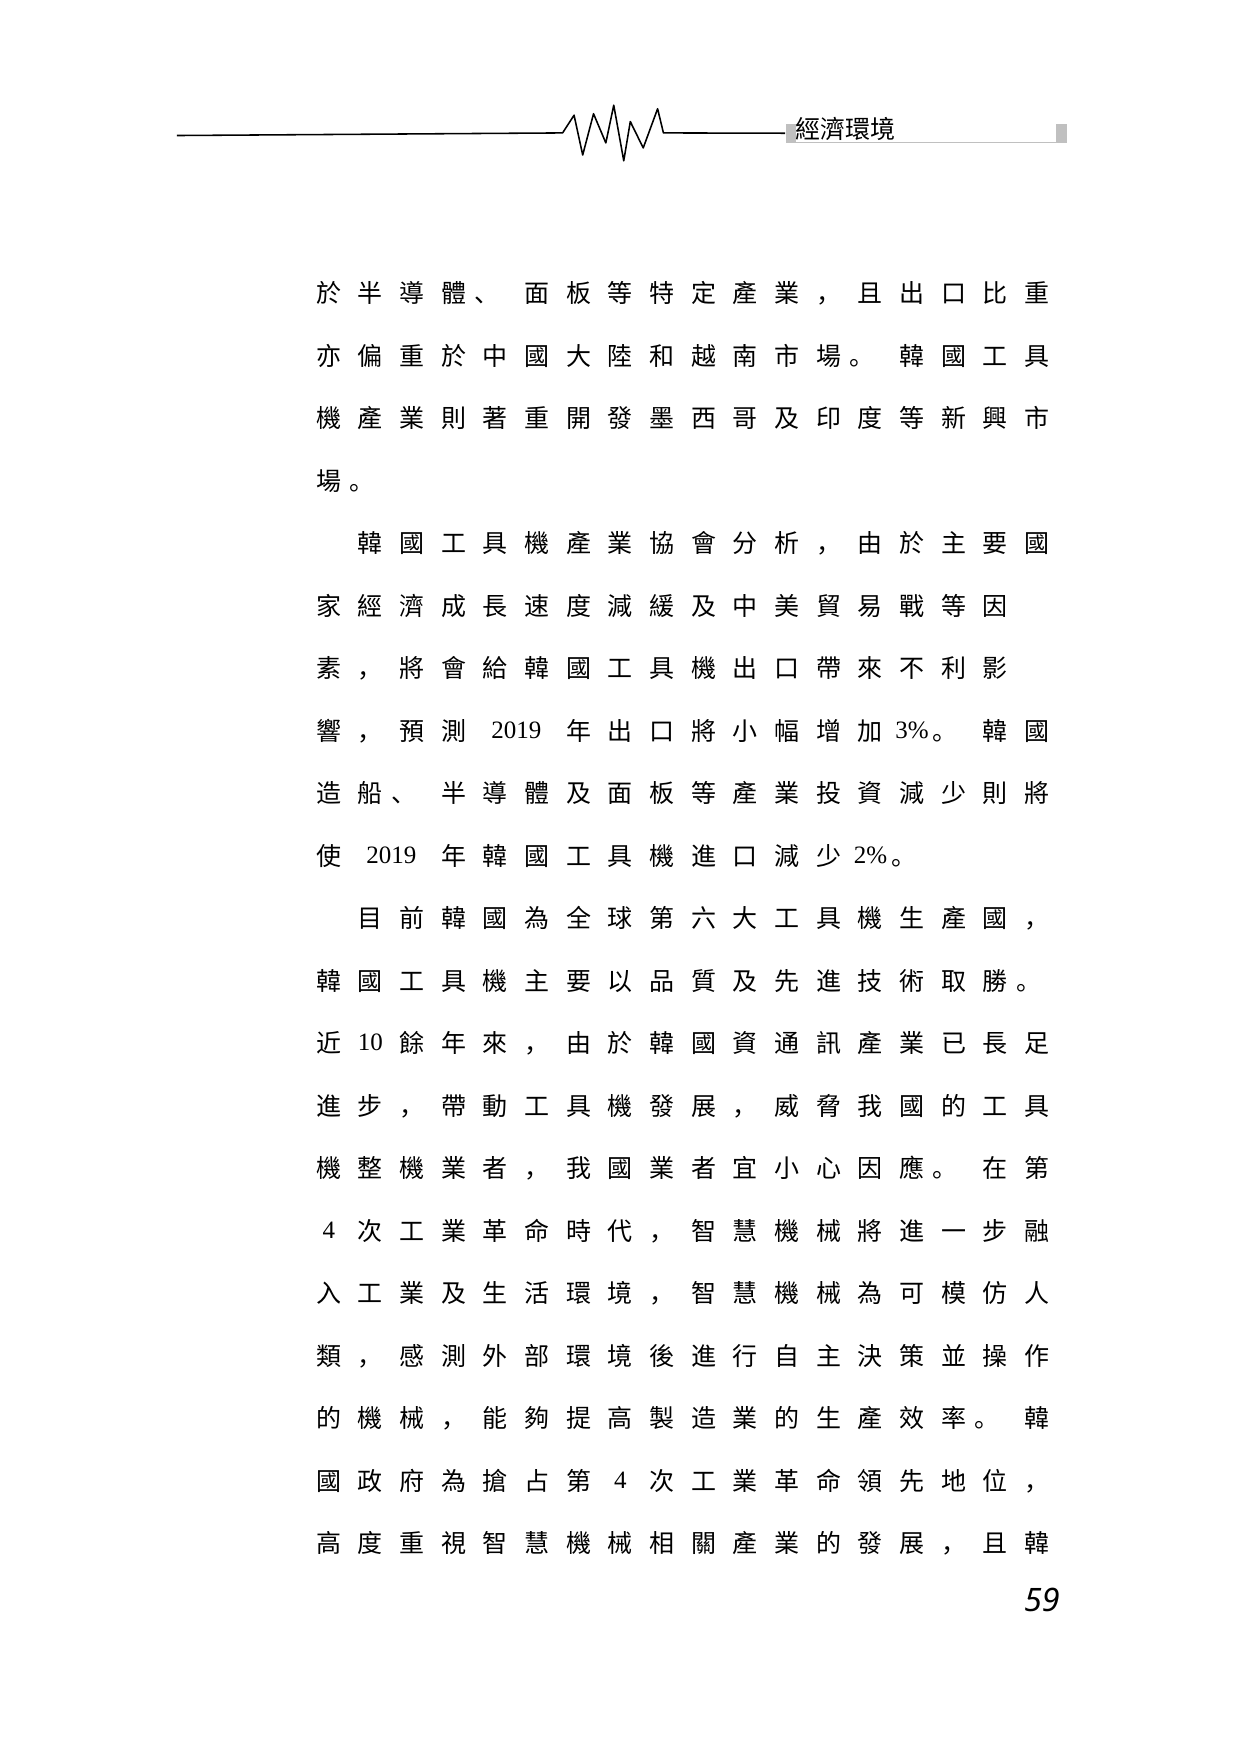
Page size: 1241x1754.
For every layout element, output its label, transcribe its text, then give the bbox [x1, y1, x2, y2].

text 於半導體、面板等特定產業，且出口比重亦偏重於中國大陸和越南市場。韓國工具機產業則著重開發墨西哥及印度等新興市場。 [281, 250, 1058, 500]
text 目前韓國為全球第六大工具機生產國，韓國工具機主要以品質及先進技術取勝。近10餘年來，由於韓國資通訊產業已長足進步，帶動工具機發展，威脅我國的工具機整機業者，我國業者宜小心因應。在第4次工業革命時代，智慧機械將進一步融入工業及生活環境，智慧機械為可模仿人類，感測外部環境後進行自主決策並操作的機械，能夠提高製造業的生產效率。韓國政府為搶占第4次工業革命領先地位，高度重視智慧機械相關產業的發展，且韓 [281, 875, 1058, 1563]
text 韓國工具機產業協會分析，由於主要國家經濟成長速度減緩及中美貿易戰等因素，將會給韓國工具機出口帶來不利影響，預測2019年出口將小幅增加3%。韓國造船、半導體及面板等產業投資減少則將使2019年韓國工具機進口減少2%。 [281, 500, 1058, 875]
